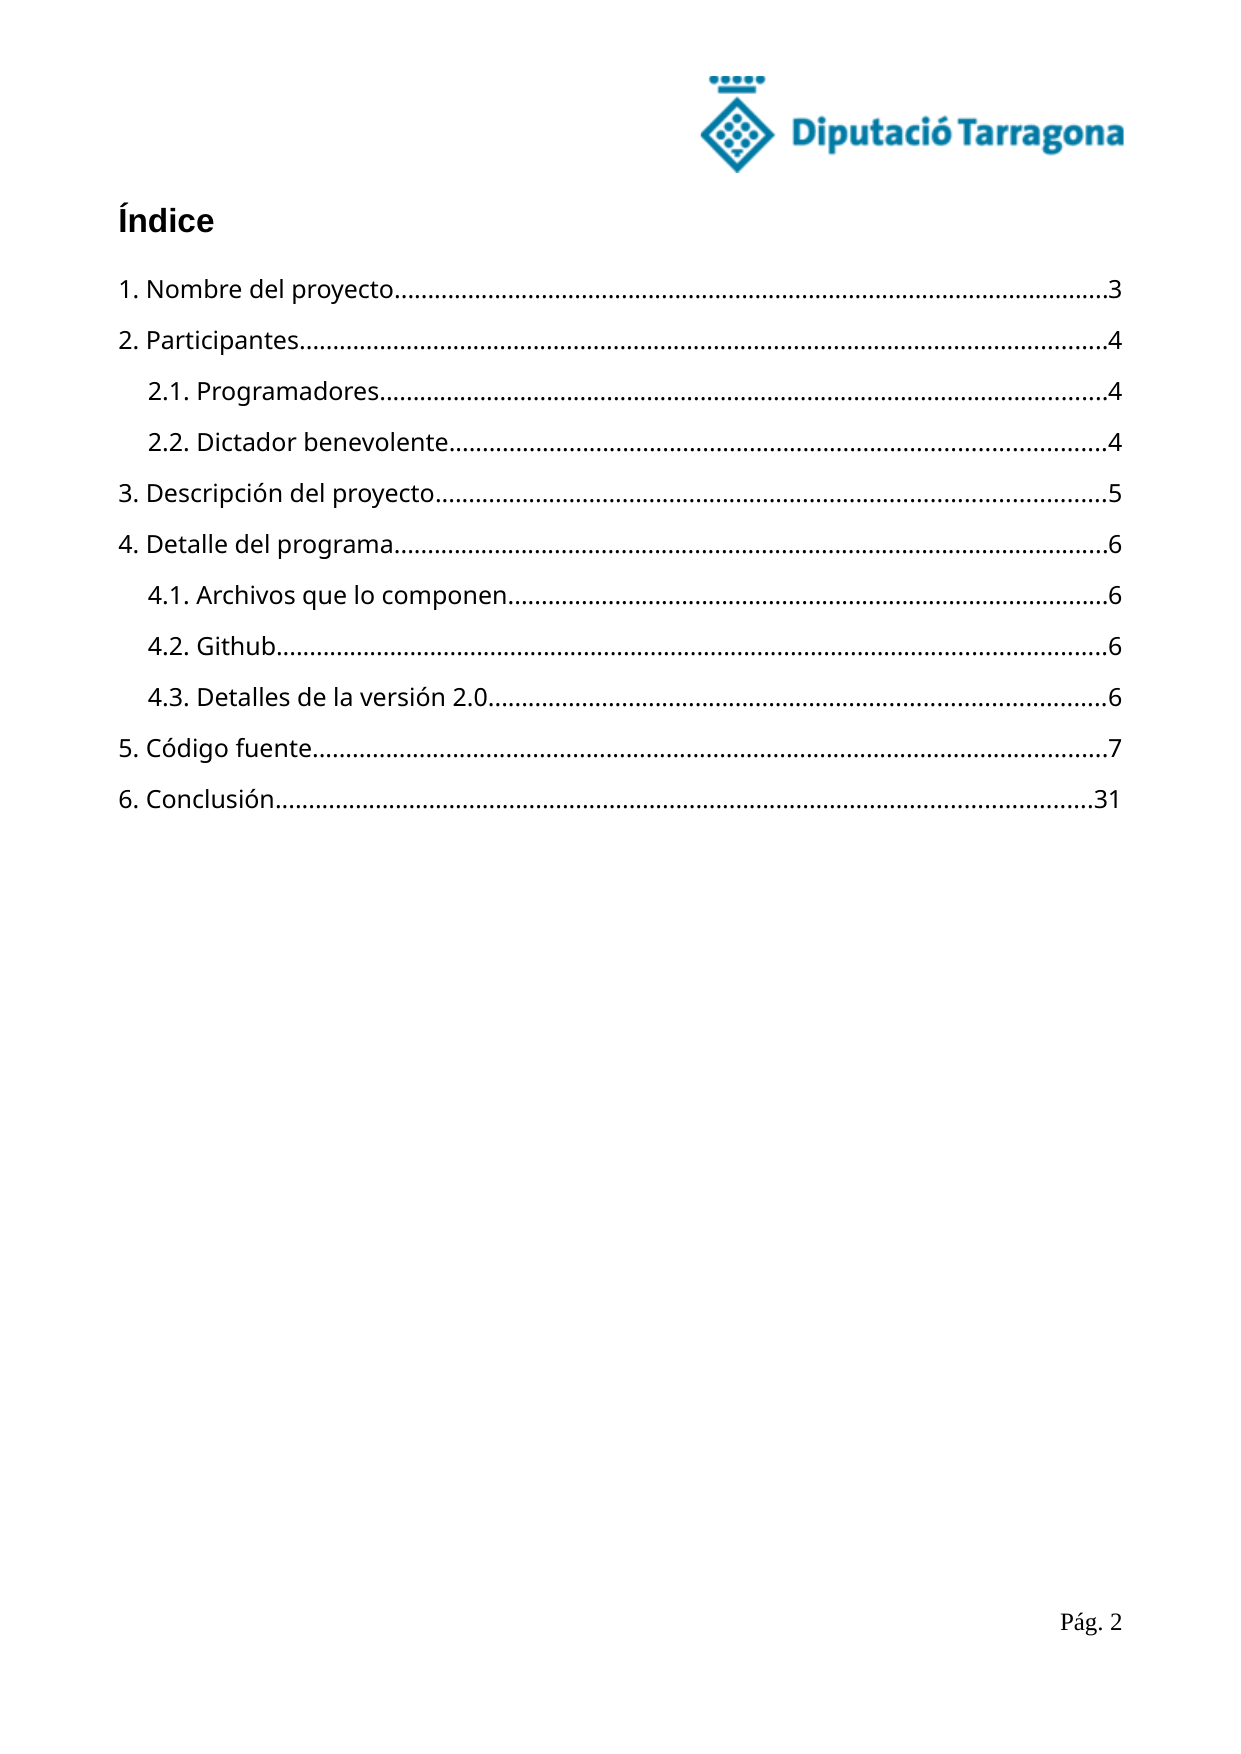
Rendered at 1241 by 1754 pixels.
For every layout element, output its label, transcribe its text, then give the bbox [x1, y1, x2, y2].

text 6. Conclusión 31 [118, 782, 1122, 816]
text 3. Descripción del proyecto 5 [118, 476, 1122, 510]
text 2. Participantes 4 [118, 322, 1122, 357]
text 4.1. Archivos que lo componen 6 [148, 578, 1122, 612]
text 2.2. Dictador benevolente 4 [148, 424, 1122, 459]
picture [700, 76, 1124, 173]
text 5. Código fuente 7 [118, 731, 1122, 765]
text 4. Detalle del programa 6 [118, 527, 1122, 561]
subtitle Índice [118, 201, 1122, 240]
text 2.1. Programadores 4 [148, 373, 1122, 408]
text 4.2. Github 6 [148, 629, 1122, 663]
text 4.3. Detalles de la versión 2.0 6 [148, 680, 1122, 714]
text 1. Nombre del proyecto 3 [118, 271, 1122, 306]
